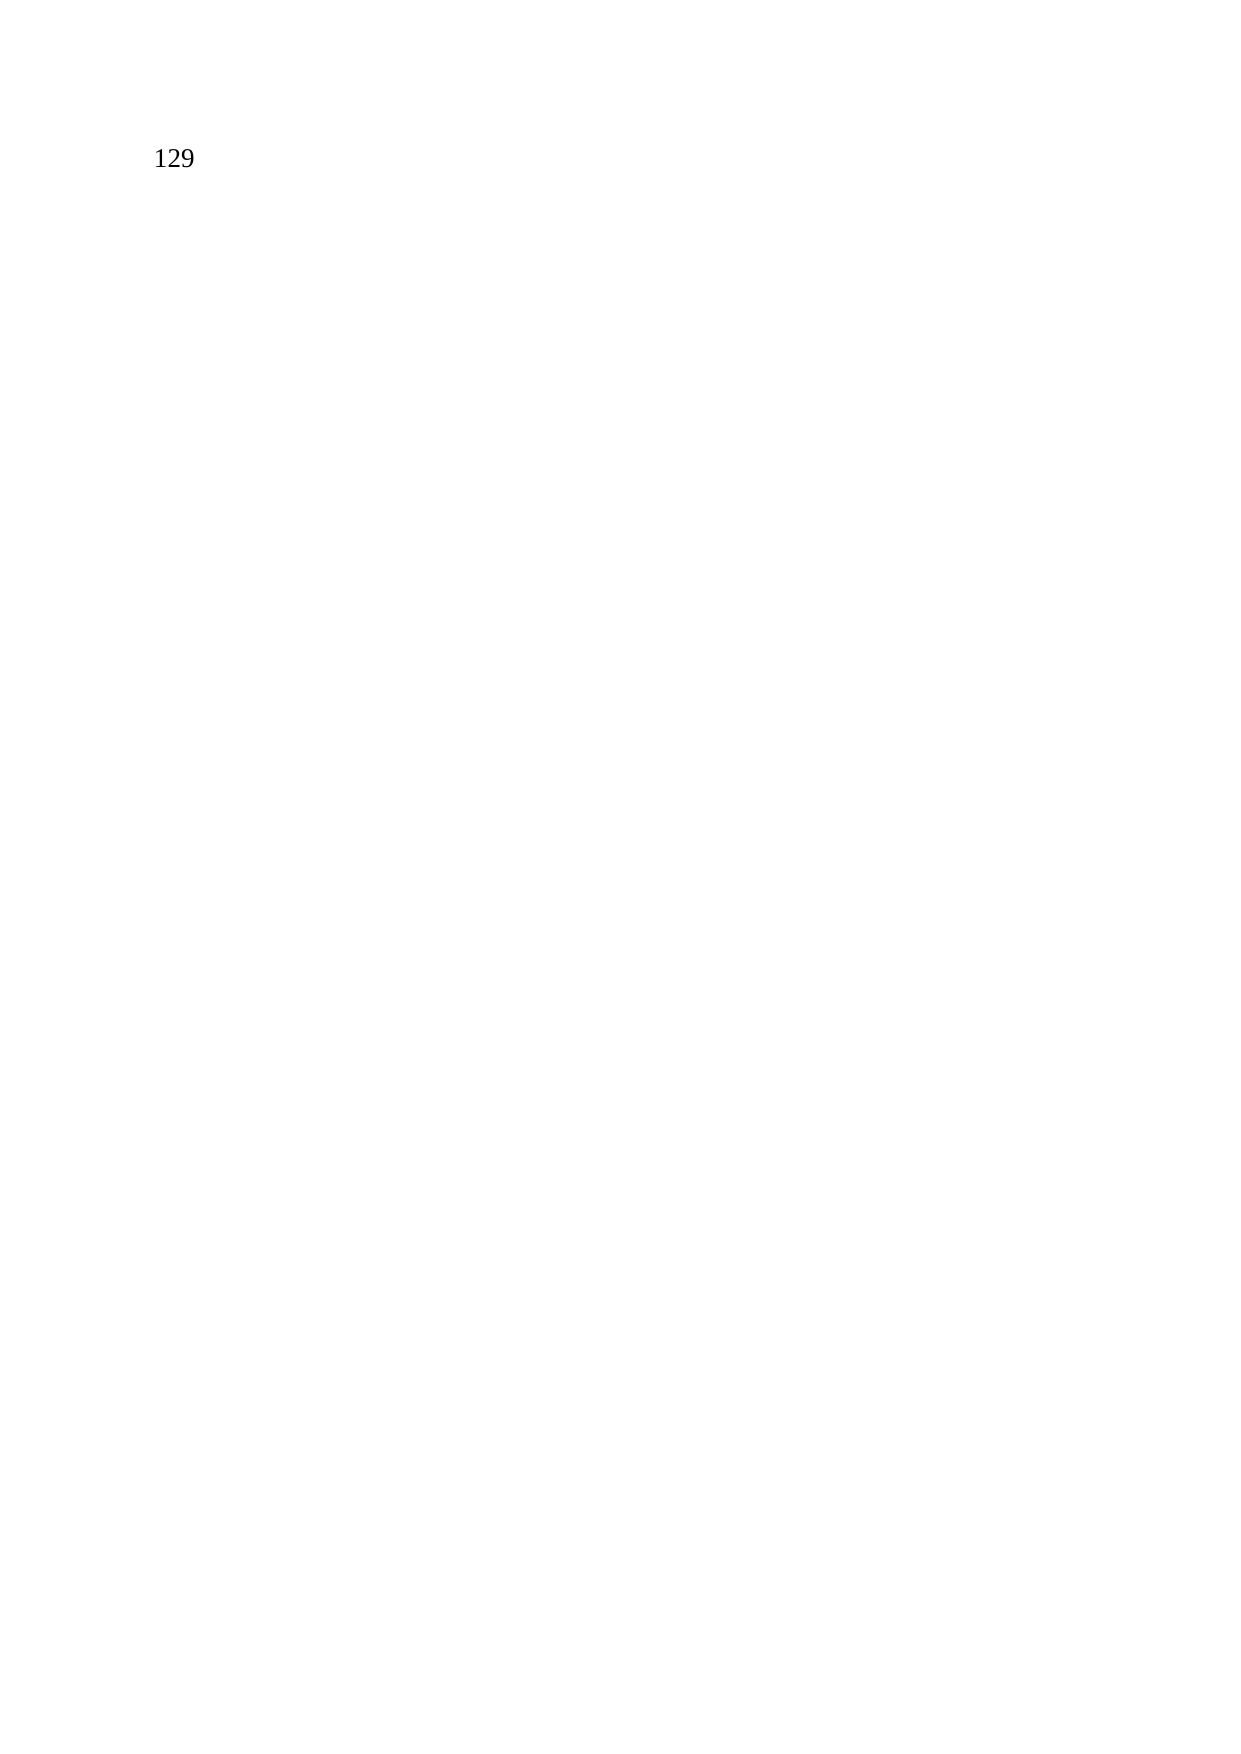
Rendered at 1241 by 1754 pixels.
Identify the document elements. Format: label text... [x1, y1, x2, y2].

text 129 [154, 142, 1081, 173]
